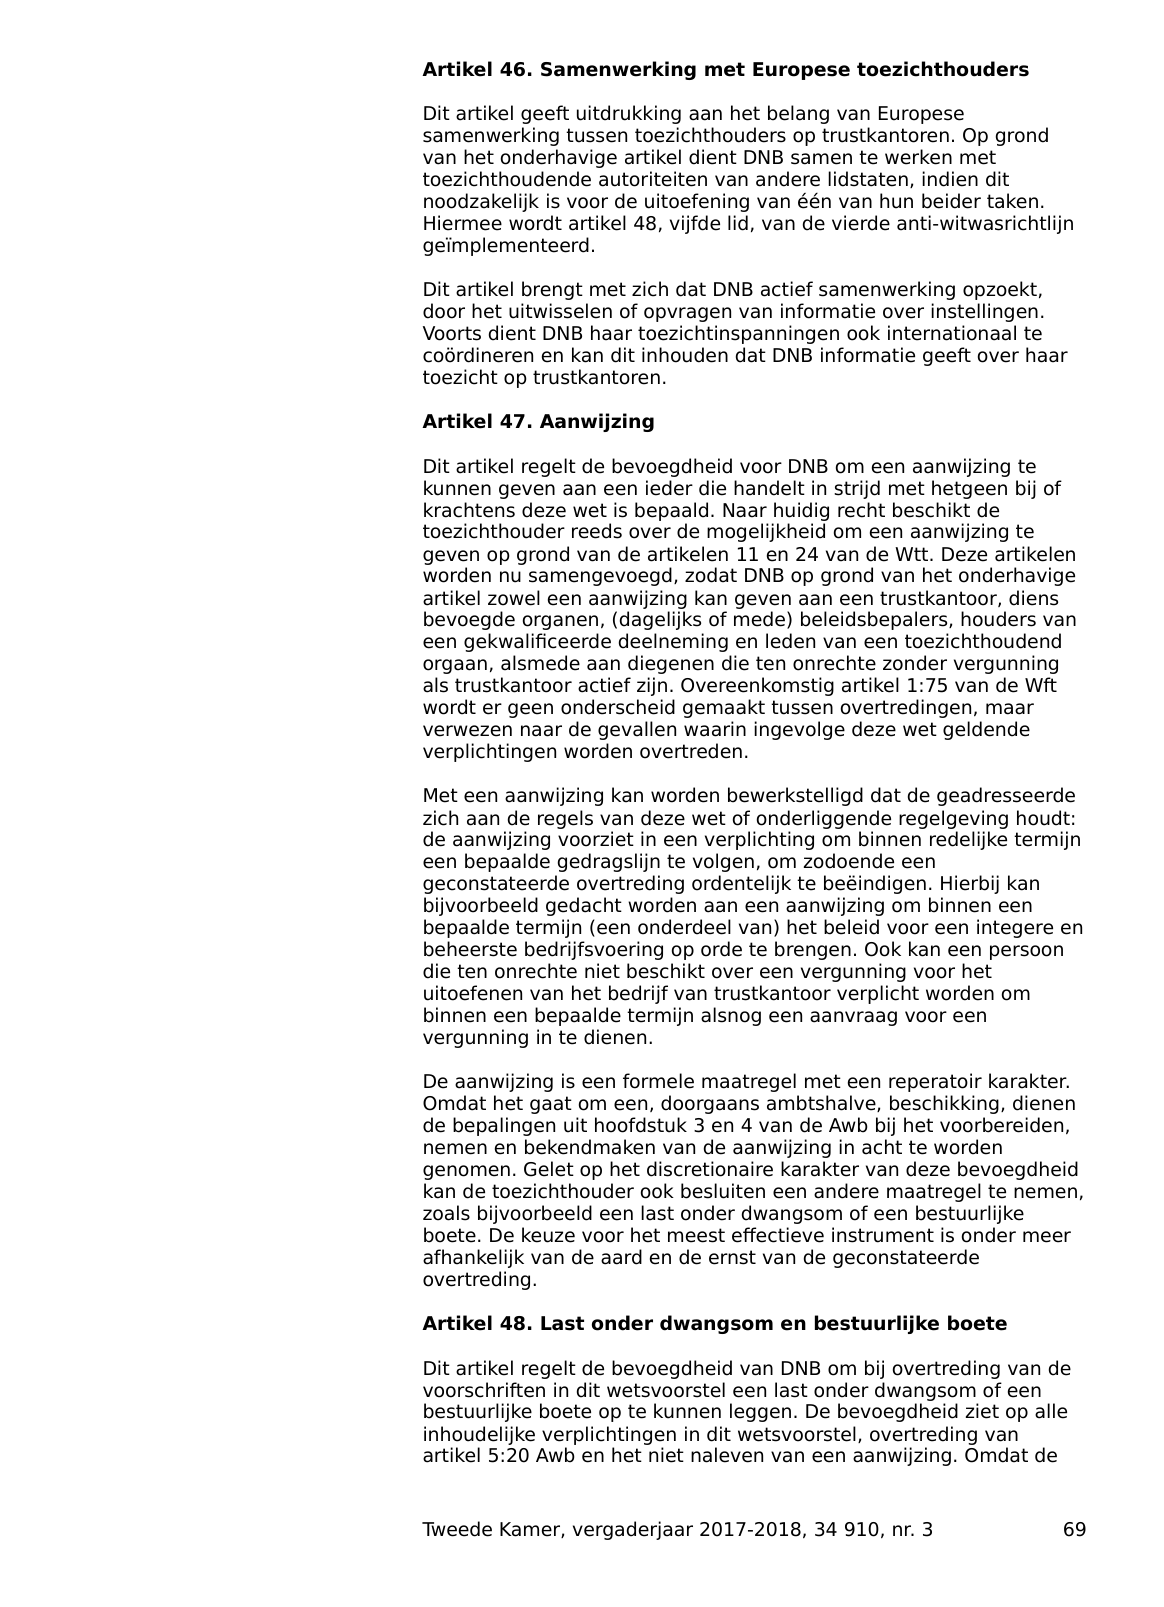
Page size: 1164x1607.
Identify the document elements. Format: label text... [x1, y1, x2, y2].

text De aanwijzing is een formele maatregel met een reperatoir karakter. Omdat het gaat om een, doorgaans ambtshalve, beschikking, dienen de bepalingen uit hoofdstuk 3 en 4 van de Awb bij het voorbereiden, nemen en bekendmaken van de aanwijzing in acht te worden genomen. Gelet op het discretionaire karakter van deze bevoegdheid kan de toezichthouder ook besluiten een andere maatregel te nemen, zoals bijvoorbeeld een last onder dwangsom of een bestuurlijke boete. De keuze voor het meest effectieve instrument is onder meer afhankelijk van de aard en de ernst van de geconstateerde overtreding. [422, 1071, 1087, 1291]
subtitle Artikel 46. Samenwerking met Europese toezichthouders [422, 59, 1087, 81]
subtitle Artikel 47. Aanwijzing [422, 411, 1087, 433]
text Met een aanwijzing kan worden bewerkstelligd dat de geadresseerde zich aan de regels van deze wet of onderliggende regelgeving houdt: de aanwijzing voorziet in een verplichting om binnen redelijke termijn een bepaalde gedragslijn te volgen, om zodoende een geconstateerde overtreding ordentelijk te beëindigen. Hierbij kan bijvoorbeeld gedacht worden aan een aanwijzing om binnen een bepaalde termijn (een onderdeel van) het beleid voor een integere en beheerste bedrijfsvoering op orde te brengen. Ook kan een persoon die ten onrechte niet beschikt over een vergunning voor het uitoefenen van het bedrijf van trustkantoor verplicht worden om binnen een bepaalde termijn alsnog een aanvraag voor een vergunning in te dienen. [422, 785, 1087, 1049]
subtitle Artikel 48. Last onder dwangsom en bestuurlijke boete [422, 1313, 1087, 1335]
text Dit artikel regelt de bevoegdheid van DNB om bij overtreding van de voorschriften in dit wetsvoorstel een last onder dwangsom of een bestuurlijke boete op te kunnen leggen. De bevoegdheid ziet op alle inhoudelijke verplichtingen in dit wetsvoorstel, overtreding van artikel 5:20 Awb en het niet naleven van een aanwijzing. Omdat de [422, 1357, 1087, 1467]
text Dit artikel geeft uitdrukking aan het belang van Europese samenwerking tussen toezichthouders op trustkantoren. Op grond van het onderhavige artikel dient DNB samen te werken met toezichthoudende autoriteiten van andere lidstaten, indien dit noodzakelijk is voor de uitoefening van één van hun beider taken. Hiermee wordt artikel 48, vijfde lid, van de vierde anti-witwasrichtlijn geïmplementeerd. [422, 103, 1087, 257]
text Dit artikel regelt de bevoegdheid voor DNB om een aanwijzing te kunnen geven aan een ieder die handelt in strijd met hetgeen bij of krachtens deze wet is bepaald. Naar huidig recht beschikt de toezichthouder reeds over de mogelijkheid om een aanwijzing te geven op grond van de artikelen 11 en 24 van de Wtt. Deze artikelen worden nu samengevoegd, zodat DNB op grond van het onderhavige artikel zowel een aanwijzing kan geven aan een trustkantoor, diens bevoegde organen, (dagelijks of mede) beleidsbepalers, houders van een gekwalificeerde deelneming en leden van een toezichthoudend orgaan, alsmede aan diegenen die ten onrechte zonder vergunning als trustkantoor actief zijn. Overeenkomstig artikel 1:75 van de Wft wordt er geen onderscheid gemaakt tussen overtredingen, maar verwezen naar de gevallen waarin ingevolge deze wet geldende verplichtingen worden overtreden. [422, 456, 1087, 763]
text Dit artikel brengt met zich dat DNB actief samenwerking opzoekt, door het uitwisselen of opvragen van informatie over instellingen. Voorts dient DNB haar toezichtinspanningen ook internationaal te coördineren en kan dit inhouden dat DNB informatie geeft over haar toezicht op trustkantoren. [422, 279, 1087, 389]
